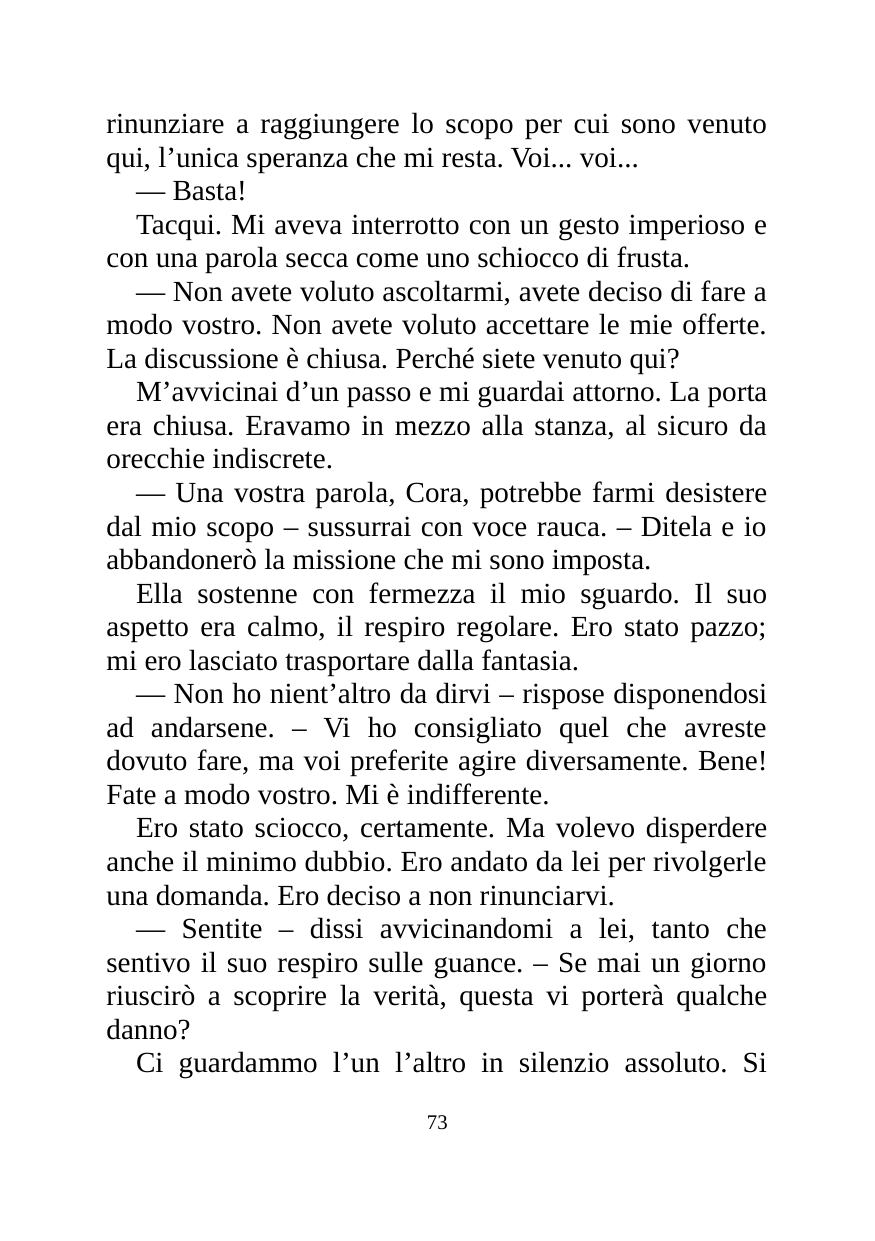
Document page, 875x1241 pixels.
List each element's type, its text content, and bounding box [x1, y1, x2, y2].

text Ella sostenne con fermezza il mio sguardo. Il suo aspetto era calmo, il respiro regolare. Ero stato pazzo; mi ero lasciato trasportare dalla fantasia. [106, 576, 768, 676]
text M’avvicinai d’un passo e mi guardai attorno. La porta era chiusa. Eravamo in mezzo alla stanza, al sicuro da orecchie indiscrete. [106, 374, 768, 475]
text — Non ho nient’altro da dirvi – rispose disponendosi ad andarsene. – Vi ho consigliato quel che avreste dovuto fare, ma voi preferite agire diversamente. Bene! Fate a modo vostro. Mi è indifferente. [106, 676, 768, 811]
text Tacqui. Mi aveva interrotto con un gesto imperioso e con una parola secca come uno schiocco di frusta. [106, 207, 768, 274]
text — Sentite – dissi avvicinandomi a lei, tanto che sentivo il suo respiro sulle guance. – Se mai un giorno riuscirò a scoprire la verità, questa vi porterà qualche danno? [106, 911, 768, 1045]
text — Una vostra parola, Cora, potrebbe farmi desistere dal mio scopo – sussurrai con voce rauca. – Ditela e io abbandonerò la missione che mi sono imposta. [106, 475, 768, 576]
text Ci guardammo l’un l’altro in silenzio assoluto. Si [106, 1045, 768, 1079]
text rinunziare a raggiungere lo scopo per cui sono venuto qui, l’unica speranza che mi resta. Voi... voi... [106, 106, 768, 173]
text — Non avete voluto ascoltarmi, avete deciso di fare a modo vostro. Non avete voluto accettare le mie offerte. La discussione è chiusa. Perché siete venuto qui? [106, 274, 768, 374]
text Ero stato sciocco, certamente. Ma volevo disperdere anche il minimo dubbio. Ero andato da lei per rivolgerle una domanda. Ero deciso a non rinunciarvi. [106, 811, 768, 911]
text — Basta! [106, 173, 768, 207]
